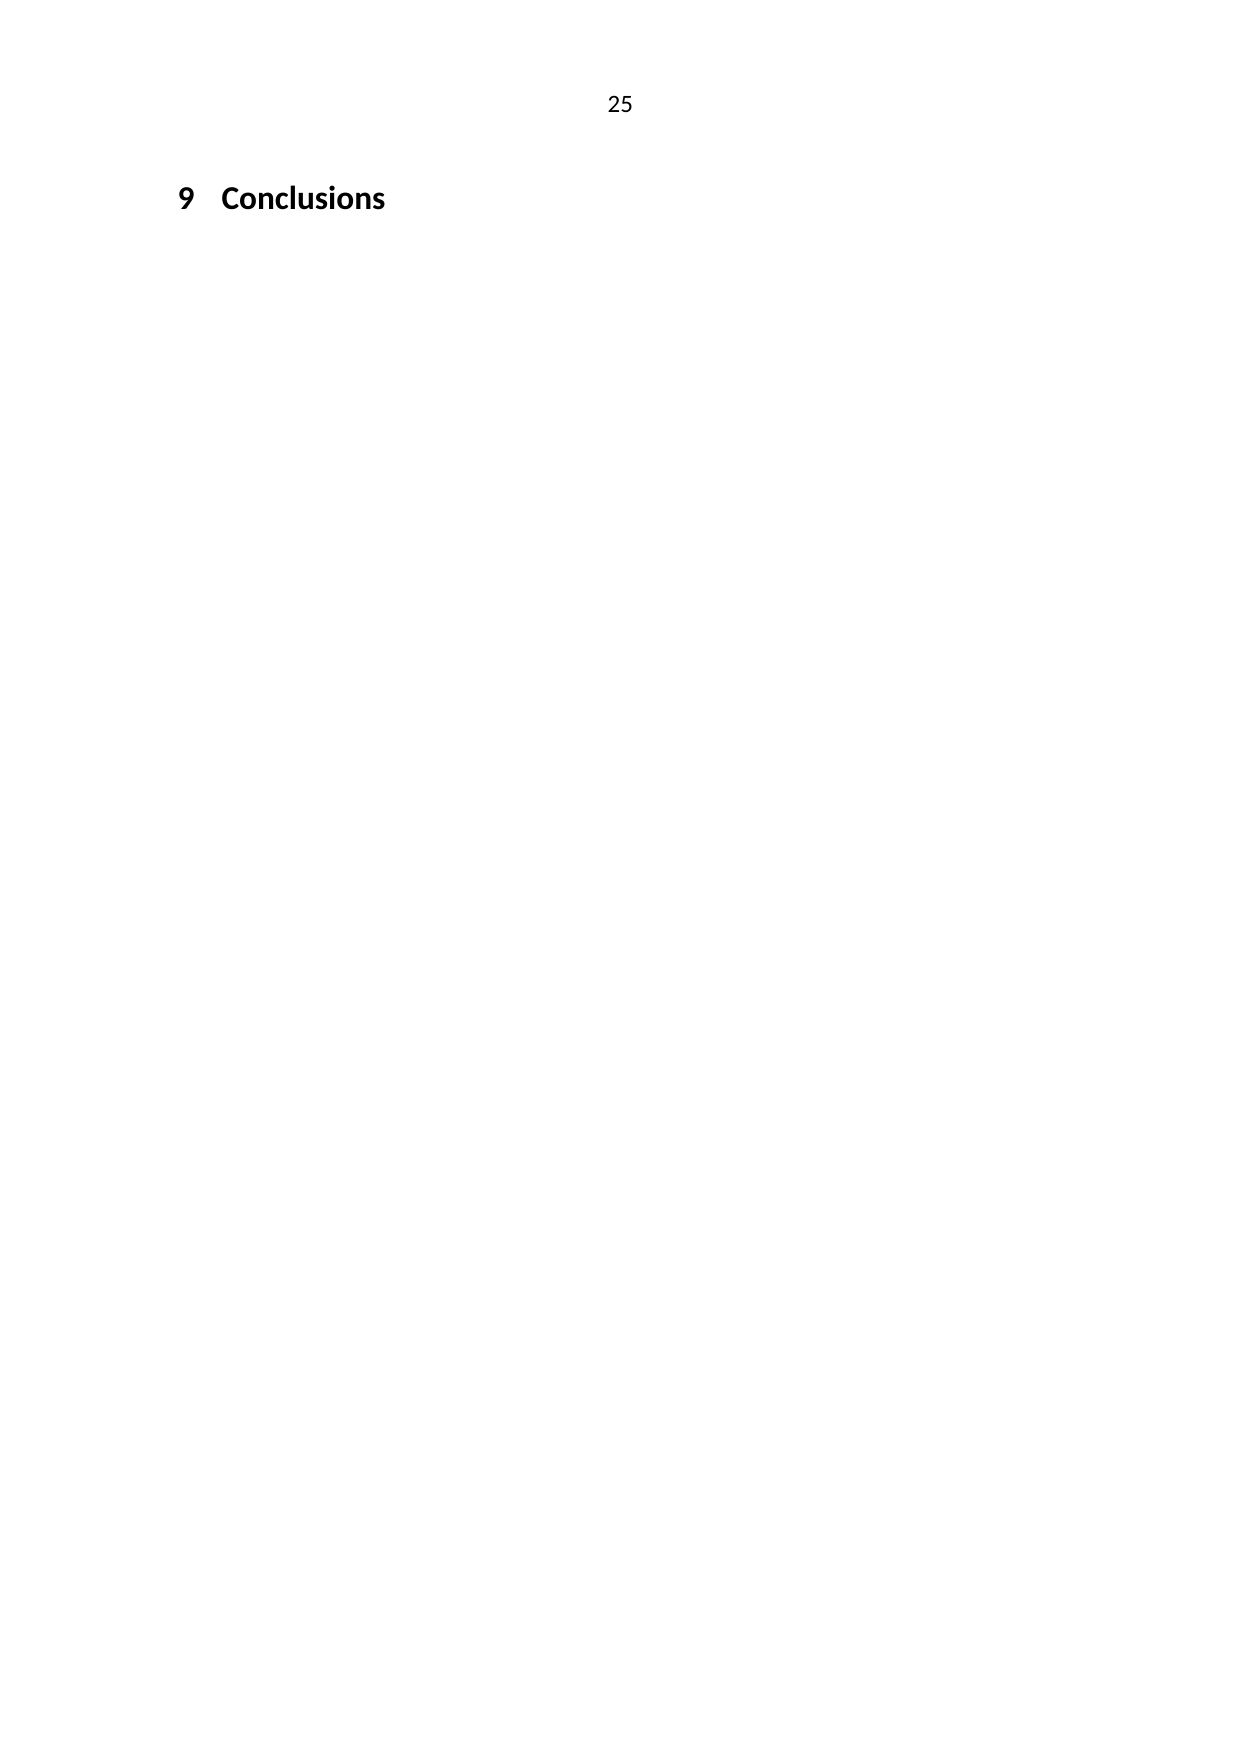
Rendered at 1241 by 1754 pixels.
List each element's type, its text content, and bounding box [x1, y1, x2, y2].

subtitle Conclusions [177, 177, 1063, 218]
